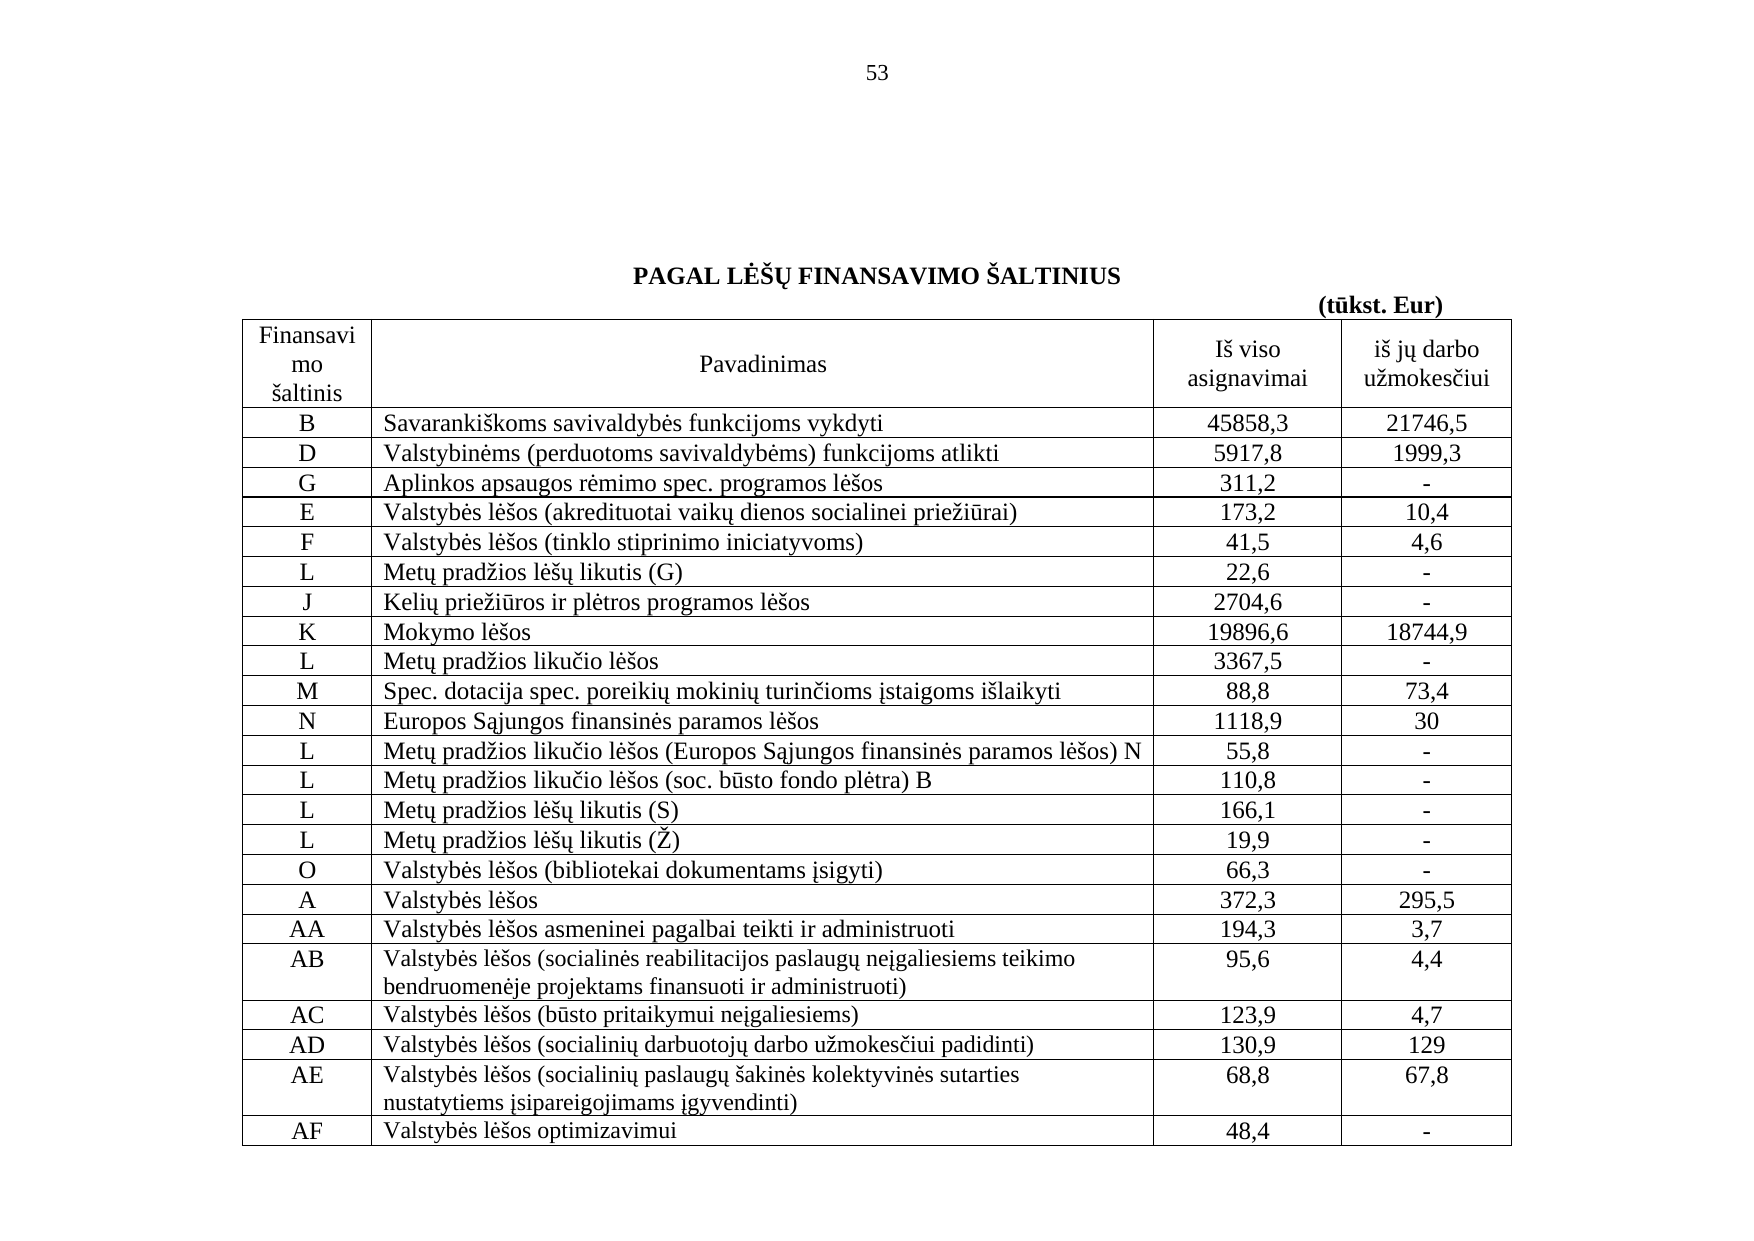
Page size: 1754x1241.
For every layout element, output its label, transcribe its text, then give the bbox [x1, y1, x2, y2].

table_cell 130,9 [1154, 1030, 1341, 1059]
table_cell Valstybės lėšos [372, 885, 1153, 913]
table_cell - [1342, 646, 1511, 675]
table_cell Valstybės lėšos (socialinių paslaugų šakinės kolektyvinės sutarties nustatytiems įsipareigojimams įgyvendinti) [372, 1060, 1153, 1115]
table_cell E [243, 498, 371, 526]
table_cell - [1342, 855, 1511, 884]
table_cell 295,5 [1342, 885, 1511, 913]
table_cell Valstybės lėšos (tinklo stiprinimo iniciatyvoms) [372, 527, 1153, 556]
table_cell Aplinkos apsaugos rėmimo spec. programos lėšos [372, 468, 1153, 496]
table_cell Spec. dotacija spec. poreikių mokinių turinčioms įstaigoms išlaikyti [372, 676, 1153, 705]
table_cell 68,8 [1154, 1060, 1341, 1115]
table_cell - [1342, 736, 1511, 764]
table_cell AA [243, 915, 371, 943]
table_cell 66,3 [1154, 855, 1341, 884]
table_cell L [243, 766, 371, 794]
table_cell AE [243, 1060, 371, 1115]
table_cell 45858,3 [1154, 408, 1341, 437]
table_cell - [1342, 1116, 1511, 1145]
table_cell 95,6 [1154, 944, 1341, 999]
table_cell O [243, 855, 371, 884]
table_cell Valstybinėms (perduotoms savivaldybėms) funkcijoms atlikti [372, 438, 1153, 467]
table_cell Metų pradžios lėšų likutis (G) [372, 557, 1153, 586]
table_cell L [243, 825, 371, 854]
table_cell L [243, 646, 371, 675]
table_cell Metų pradžios likučio lėšos (soc. būsto fondo plėtra) B [372, 766, 1153, 794]
table_cell Valstybės lėšos optimizavimui [372, 1116, 1153, 1145]
table_cell 3,7 [1342, 915, 1511, 943]
table_cell Metų pradžios lėšų likutis (Ž) [372, 825, 1153, 854]
table_cell 372,3 [1154, 885, 1341, 913]
table_cell 194,3 [1154, 915, 1341, 943]
table_cell 48,4 [1154, 1116, 1341, 1145]
table_cell Valstybės lėšos (akredituotai vaikų dienos socialinei priežiūrai) [372, 498, 1153, 526]
table_header Finansavimo šaltinis [243, 320, 371, 407]
table_cell 173,2 [1154, 498, 1341, 526]
table_cell 55,8 [1154, 736, 1341, 764]
table_cell 129 [1342, 1030, 1511, 1059]
table_cell 10,4 [1342, 498, 1511, 526]
table_cell 19896,6 [1154, 617, 1341, 645]
table_cell AB [243, 944, 371, 999]
table_cell 311,2 [1154, 468, 1341, 496]
table_cell - [1342, 825, 1511, 854]
table_cell G [243, 468, 371, 496]
table_cell 110,8 [1154, 766, 1341, 794]
table_cell F [243, 527, 371, 556]
table_cell 18744,9 [1342, 617, 1511, 645]
table_cell AF [243, 1116, 371, 1145]
table_cell 67,8 [1342, 1060, 1511, 1115]
table_cell 73,4 [1342, 676, 1511, 705]
table_cell 5917,8 [1154, 438, 1341, 467]
table_cell AD [243, 1030, 371, 1059]
table_cell AC [243, 1001, 371, 1029]
table_cell 1118,9 [1154, 706, 1341, 735]
table_cell 88,8 [1154, 676, 1341, 705]
table_cell Kelių priežiūros ir plėtros programos lėšos [372, 587, 1153, 616]
table_cell 3367,5 [1154, 646, 1341, 675]
table_cell Valstybės lėšos (socialinės reabilitacijos paslaugų neįgaliesiems teikimo bendruomenėje projektams finansuoti ir administruoti) [372, 944, 1153, 999]
table_cell - [1342, 557, 1511, 586]
table_cell B [243, 408, 371, 437]
table_cell 123,9 [1154, 1001, 1341, 1029]
text PAGAL LĖŠŲ FINANSAVIMO ŠALTINIUS [118, 261, 1636, 290]
table_cell 166,1 [1154, 795, 1341, 824]
table_cell - [1342, 468, 1511, 496]
table_cell Mokymo lėšos [372, 617, 1153, 645]
table_cell 4,6 [1342, 527, 1511, 556]
text (tūkst. Eur) [118, 290, 1636, 319]
table_cell J [243, 587, 371, 616]
table_cell - [1342, 587, 1511, 616]
table_cell 2704,6 [1154, 587, 1341, 616]
table_cell Valstybės lėšos (būsto pritaikymui neįgaliesiems) [372, 1001, 1153, 1029]
table_cell Metų pradžios likučio lėšos [372, 646, 1153, 675]
table_header iš jų darbo užmokesčiui [1342, 320, 1511, 407]
table_cell K [243, 617, 371, 645]
table_header Pavadinimas [372, 320, 1153, 407]
table_cell 21746,5 [1342, 408, 1511, 437]
table_cell D [243, 438, 371, 467]
table_cell L [243, 736, 371, 764]
table_cell 22,6 [1154, 557, 1341, 586]
table_cell M [243, 676, 371, 705]
table_cell Valstybės lėšos asmeninei pagalbai teikti ir administruoti [372, 915, 1153, 943]
table_cell Europos Sąjungos finansinės paramos lėšos [372, 706, 1153, 735]
table_cell A [243, 885, 371, 913]
table_cell L [243, 557, 371, 586]
table_cell 4,7 [1342, 1001, 1511, 1029]
table_cell Valstybės lėšos (socialinių darbuotojų darbo užmokesčiui padidinti) [372, 1030, 1153, 1059]
table_cell Metų pradžios lėšų likutis (S) [372, 795, 1153, 824]
table_cell 4,4 [1342, 944, 1511, 999]
table_cell L [243, 795, 371, 824]
table_cell - [1342, 795, 1511, 824]
table_cell 30 [1342, 706, 1511, 735]
table_cell - [1342, 766, 1511, 794]
table_header Iš viso asignavimai [1154, 320, 1341, 407]
table_cell Valstybės lėšos (bibliotekai dokumentams įsigyti) [372, 855, 1153, 884]
table_cell Savarankiškoms savivaldybės funkcijoms vykdyti [372, 408, 1153, 437]
table_cell 1999,3 [1342, 438, 1511, 467]
table_cell 41,5 [1154, 527, 1341, 556]
table_cell Metų pradžios likučio lėšos (Europos Sąjungos finansinės paramos lėšos) N [372, 736, 1153, 764]
table_cell N [243, 706, 371, 735]
table_cell 19,9 [1154, 825, 1341, 854]
